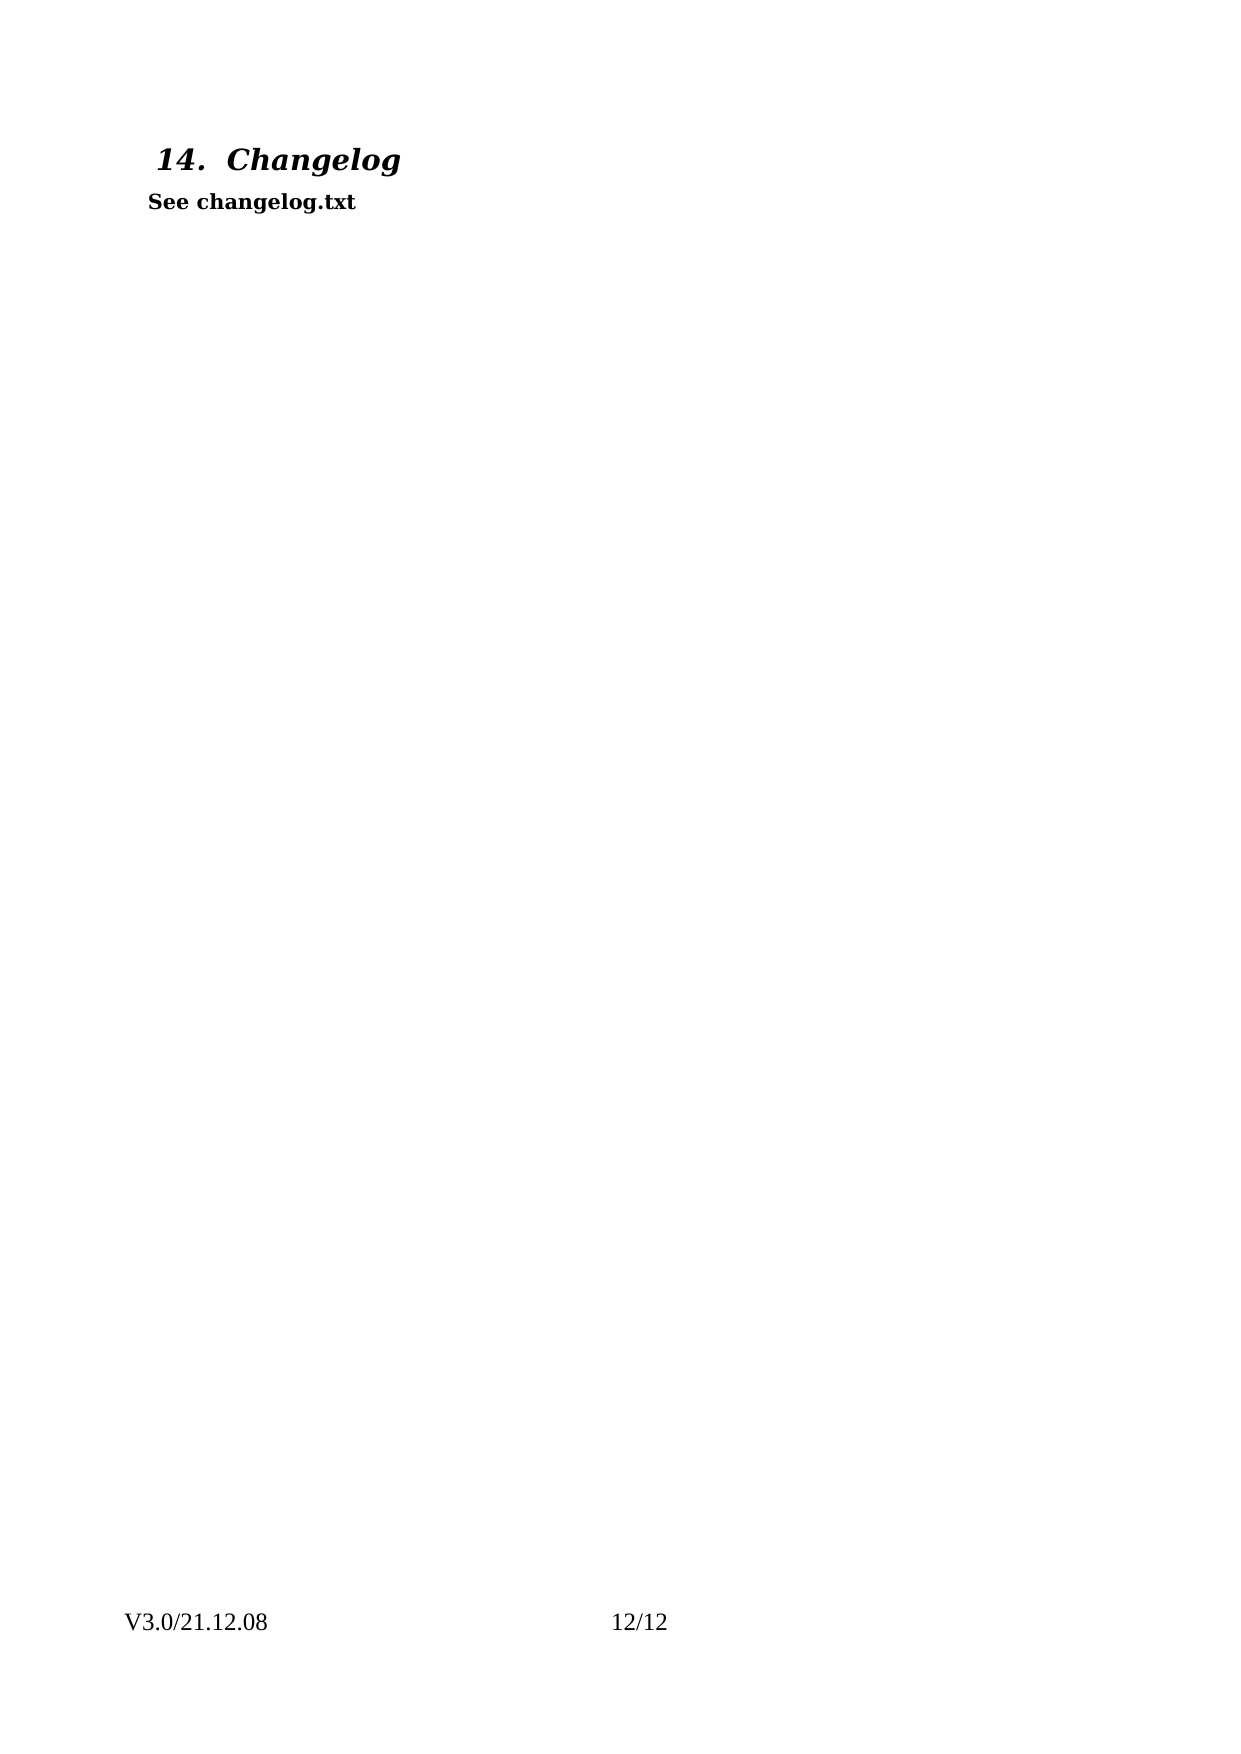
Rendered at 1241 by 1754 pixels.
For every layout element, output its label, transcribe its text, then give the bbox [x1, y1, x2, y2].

subtitle Changelog [156, 143, 1160, 177]
text See changelog.txt [148, 190, 1160, 214]
